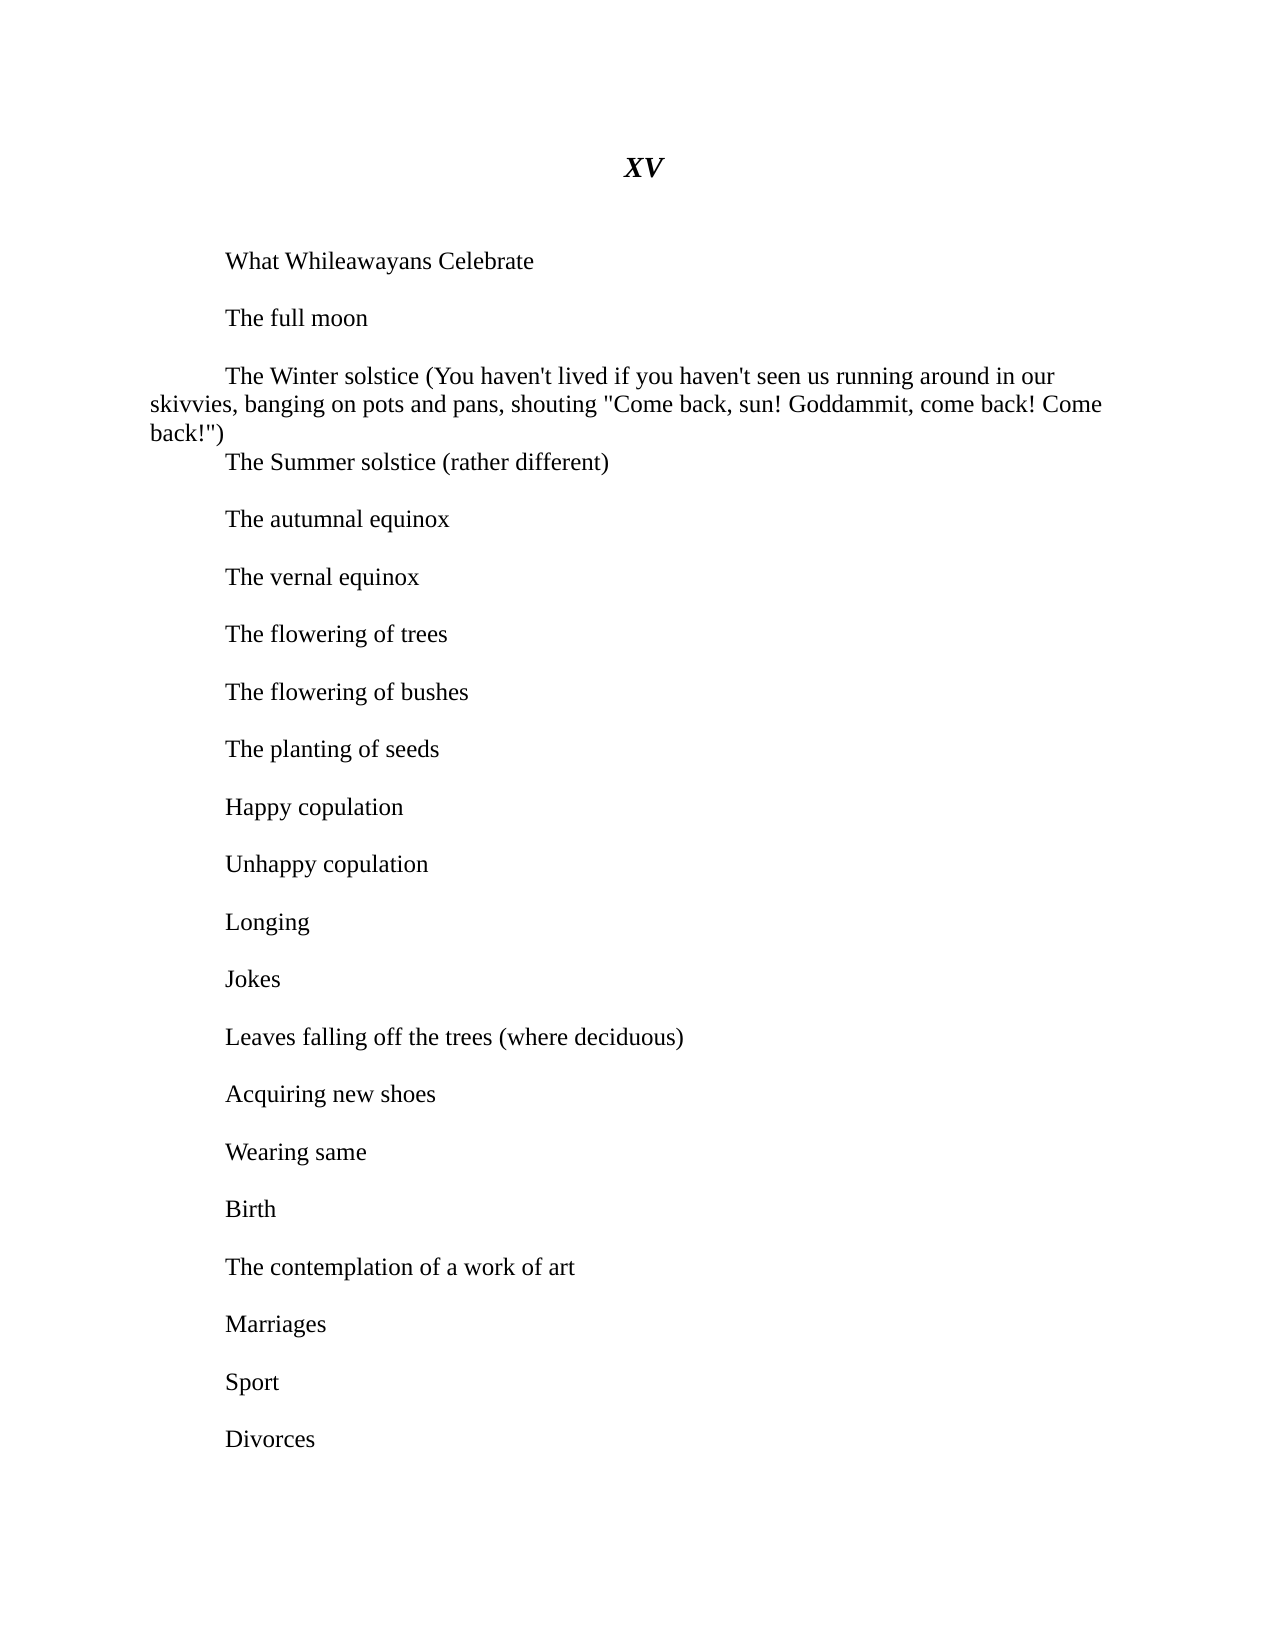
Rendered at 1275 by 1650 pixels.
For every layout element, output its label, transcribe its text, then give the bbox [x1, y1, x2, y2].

text Acquiring new shoes [150, 1079, 1125, 1108]
text Sport [150, 1367, 1125, 1396]
text Longing [150, 907, 1125, 936]
text Jokes [150, 964, 1125, 993]
text The contemplation of a work of art [150, 1252, 1125, 1281]
text Wearing same [150, 1137, 1125, 1166]
text Marriages [150, 1309, 1125, 1338]
text The full moon [150, 303, 1125, 332]
text Divorces [150, 1424, 1125, 1453]
text The Winter solstice (You haven't lived if you haven't seen us running around in our skivvies, banging on pots and pans, shouting "Come back, sun! Goddammit, come back! Come back!") [150, 361, 1125, 447]
text The planting of seeds [150, 734, 1125, 763]
text The vernal equinox [150, 562, 1125, 591]
text Birth [150, 1194, 1125, 1223]
text The autumnal equinox [150, 504, 1125, 533]
text The flowering of bushes [150, 677, 1125, 706]
subtitle XV [150, 150, 1125, 183]
text The flowering of trees [150, 619, 1125, 648]
text The Summer solstice (rather different) [150, 447, 1125, 476]
text Happy copulation [150, 792, 1125, 821]
text Leaves falling off the trees (where deciduous) [150, 1022, 1125, 1051]
text What Whileawayans Celebrate [150, 246, 1125, 274]
text Unhappy copulation [150, 849, 1125, 878]
